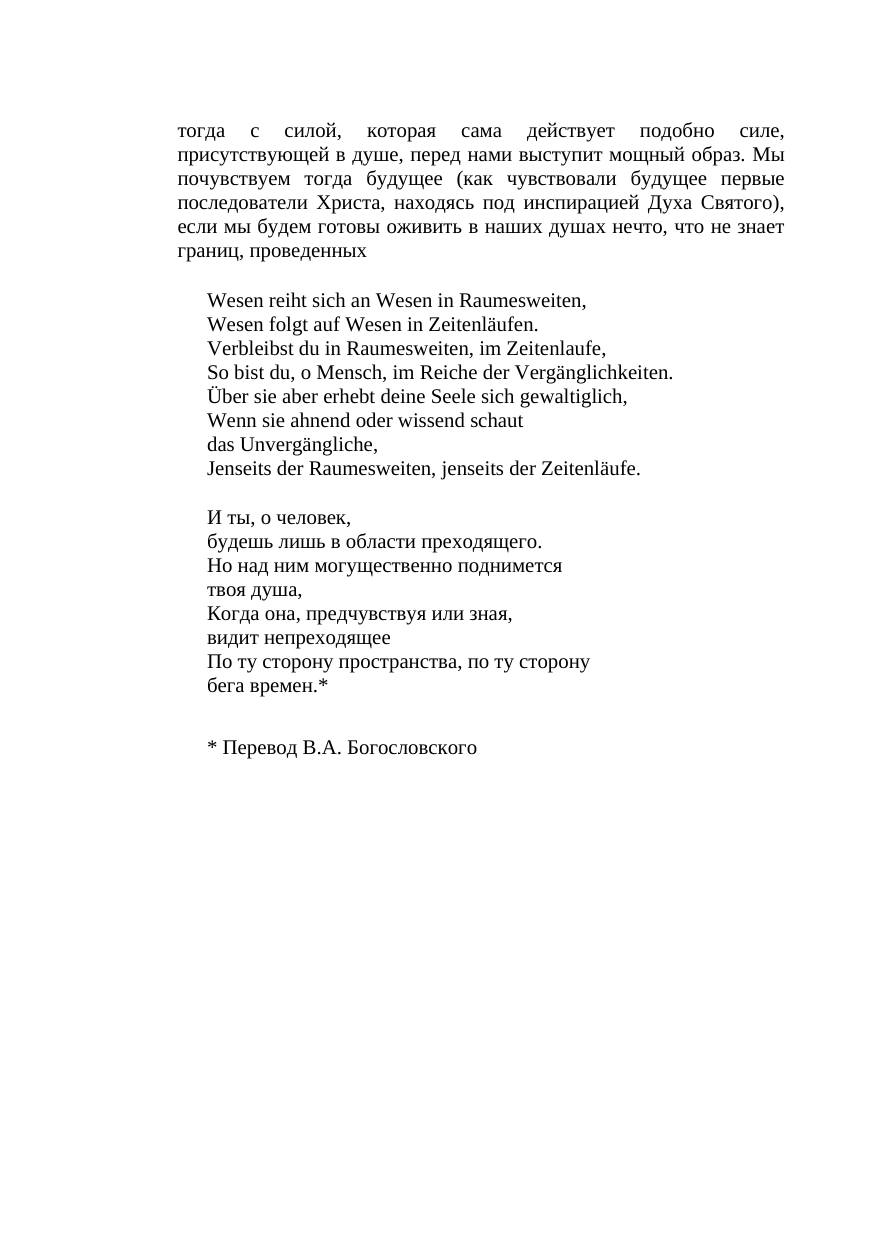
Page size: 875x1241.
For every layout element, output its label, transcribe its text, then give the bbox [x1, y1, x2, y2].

text Verbleibst du in Raumesweiten, im Zeitenlaufe, [177, 336, 786, 360]
text Wesen reiht sich an Wesen in Raumesweiten, [177, 287, 786, 312]
text das Unvergängliche, [177, 432, 786, 456]
text Но над ним могущественно поднимется [177, 553, 786, 577]
text Wesen folgt auf Wesen in Zeitenläufen. [177, 312, 786, 336]
text бега времен.* [177, 673, 786, 697]
text будешь лишь в области преходящего. [177, 529, 786, 553]
text Jenseits der Raumesweiten, jenseits der Zeitenläufe. [177, 456, 786, 480]
text Когда она, предчувствуя или зная, [177, 601, 786, 625]
text видит непреходящее [177, 625, 786, 649]
text тогда с силой, которая сама действует подобно силе, присутствующей в душе, перед нами выступит мощный образ. Мы почувствуем тогда будущее (как чувствовали будущее первые последователи Христа, находясь под инспирацией Духа Святого), если мы будем готовы оживить в наших душах нечто, что не знает границ, проведенных [177, 118, 786, 262]
text По ту сторону пространства, по ту сторону [177, 649, 786, 673]
text Wenn sie ahnend oder wissend schaut [177, 408, 786, 432]
text твоя душа, [177, 577, 786, 601]
text И ты, о человек, [177, 505, 786, 529]
text Über sie aber erhebt deine Seele sich gewaltiglich, [177, 384, 786, 408]
text * Перевод В.А. Богословского [177, 735, 786, 759]
text So bist du, o Mensch, im Reiche der Vergänglichkeiten. [177, 360, 786, 384]
